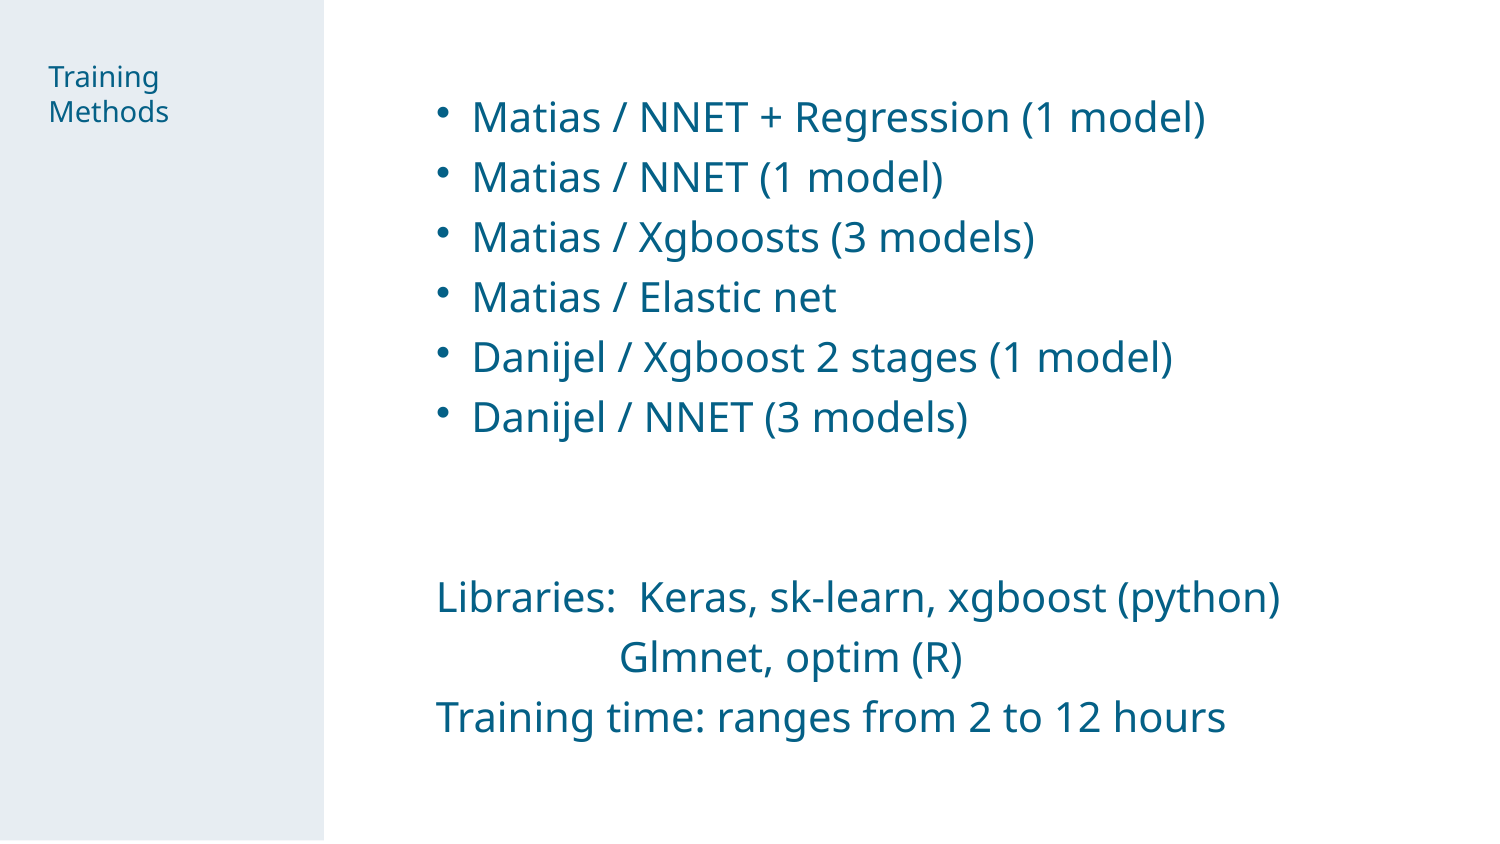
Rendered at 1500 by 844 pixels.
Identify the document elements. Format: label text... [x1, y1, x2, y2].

text_box [0, 0, 324, 841]
text_box Matias / NNET + Regression (1 model) Matias / NNET (1 model) Matias / Xgboosts (3 models) Matias / Elastic net Danijel / Xgboost 2 stages (1 model) Danijel / NNET (3 models) Libraries: Keras, sk-learn, xgboost (python) Glmnet, optim (R) Training time: ranges from 2 to 12 hours [421, 0, 1500, 844]
text_box Training Methods [33, 50, 292, 171]
